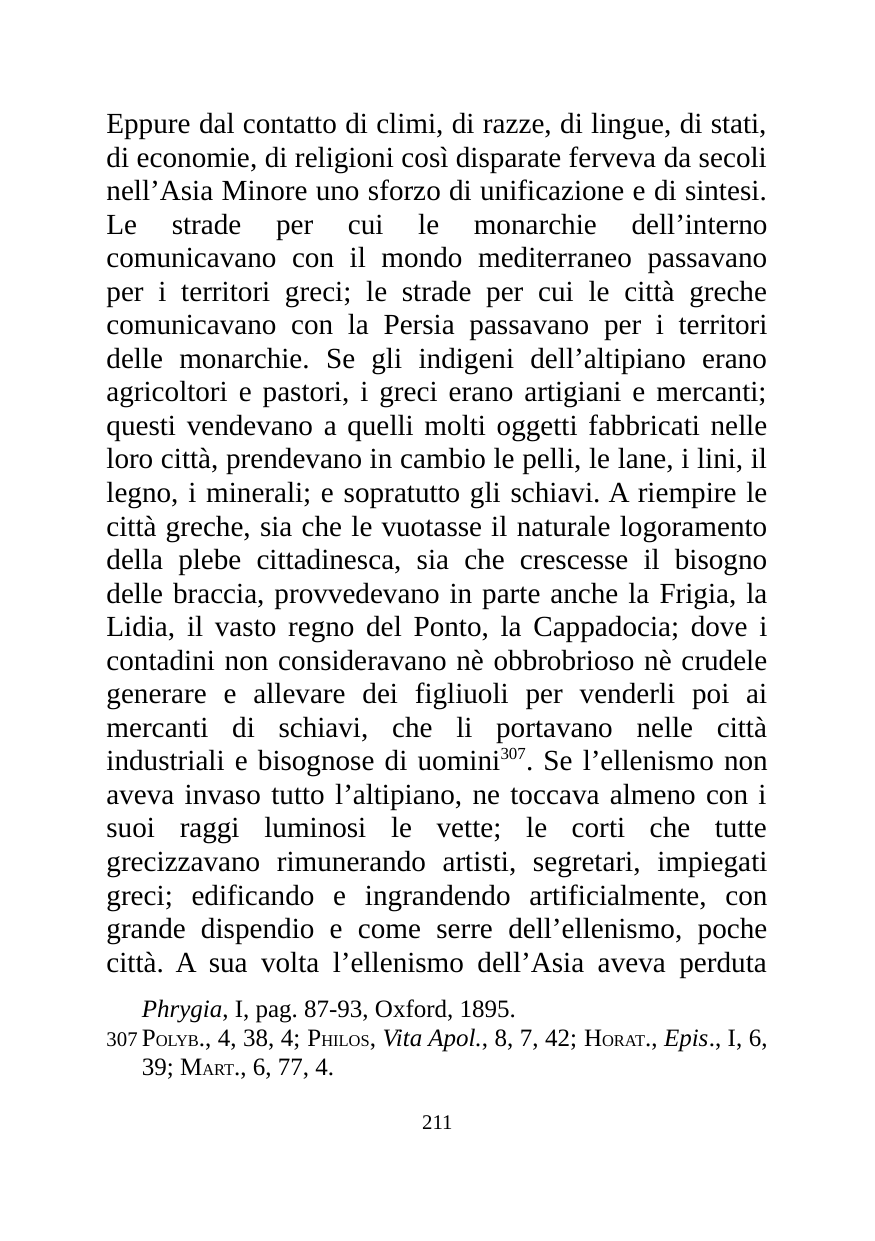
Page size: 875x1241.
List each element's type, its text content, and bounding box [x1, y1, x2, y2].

text Polyb., 4, 38, 4; Philos, Vita Apol., 8, 7, 42; Horat., Epis., I, 6, 39; Mart., 6, 77, 4. [106, 1023, 768, 1080]
text Eppure dal contatto di climi, di razze, di lingue, di stati, di economie, di religioni così disparate ferveva da secoli nell’Asia Minore uno sforzo di unificazione e di sintesi. Le strade per cui le monarchie dell’interno comunicavano con il mondo mediterraneo passavano per i territori greci; le strade per cui le città greche comunicavano con la Persia passavano per i territori delle monarchie. Se gli indigeni dell’altipiano erano agricoltori e pastori, i greci erano artigiani e mercanti; questi vendevano a quelli molti oggetti fabbricati nelle loro città, prendevano in cambio le pelli, le lane, i lini, il legno, i minerali; e sopratutto gli schiavi. A riempire le città greche, sia che le vuotasse il naturale logoramento della plebe cittadinesca, sia che crescesse il bisogno delle braccia, provvedevano in parte anche la Frigia, la Lidia, il vasto regno del Ponto, la Cappadocia; dove i contadini non consideravano nè obbrobrioso nè crudele generare e allevare dei figliuoli per venderli poi ai mercanti di schiavi, che li portavano nelle città industriali e bisognose di uomini. Se l’ellenismo non aveva invaso tutto l’altipiano, ne toccava almeno con i suoi raggi luminosi le vette; le corti che tutte grecizzavano rimunerando artisti, segretari, impiegati greci; edificando e ingrandendo artificialmente, con grande dispendio e come serre dell’ellenismo, poche città. A sua volta l’ellenismo dell’Asia aveva perduta [106, 106, 768, 978]
text Phrygia, I, pag. 87-93, Oxford, 1895. [106, 994, 768, 1023]
